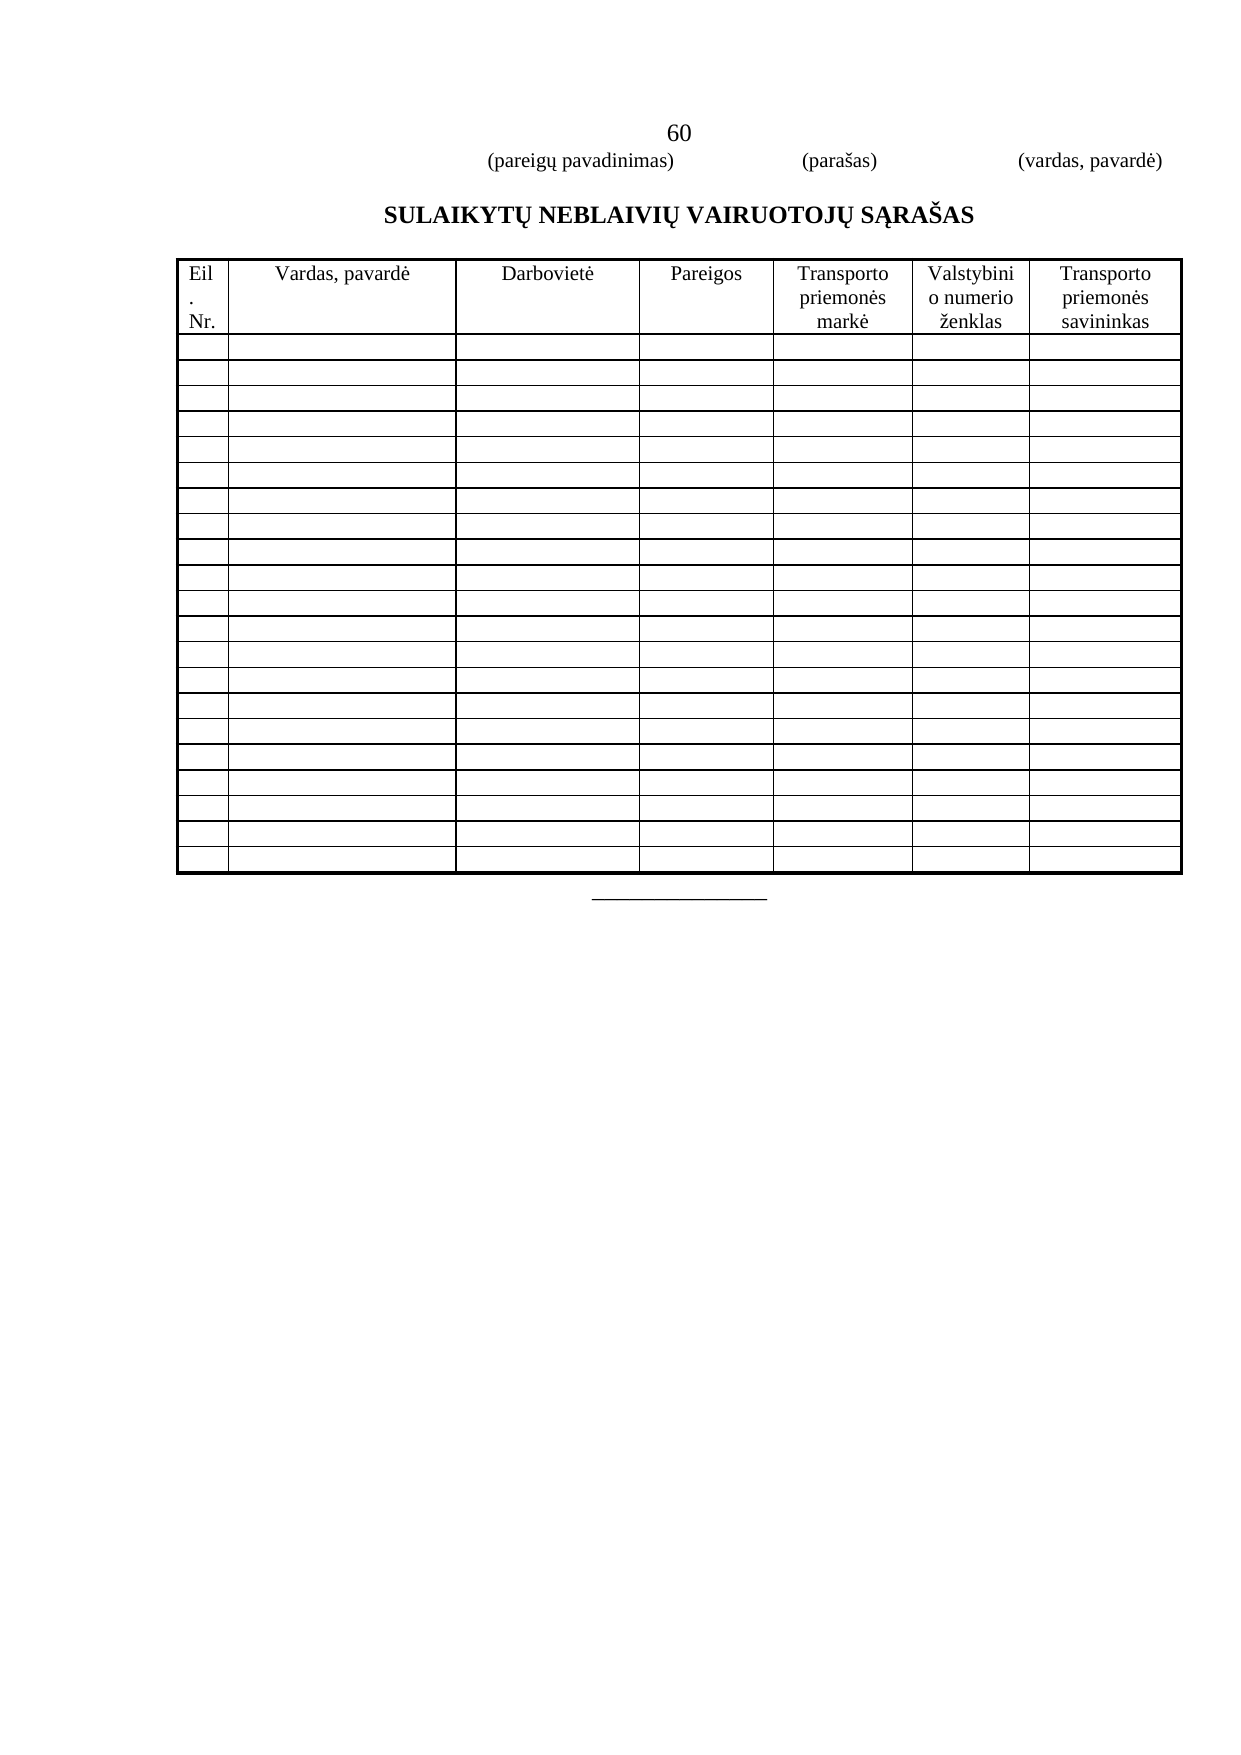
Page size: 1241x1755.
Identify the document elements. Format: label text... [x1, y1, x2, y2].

table_cell [913, 437, 1029, 461]
table_cell [457, 617, 639, 641]
table_cell [179, 540, 228, 564]
table_cell [229, 719, 455, 743]
table_cell [640, 719, 773, 743]
table_cell [913, 847, 1029, 871]
text (pareigų pavadinimas) (parašas) (vardas, pavardė) [177, 148, 1181, 172]
table_cell [179, 566, 228, 589]
table_header Eil. Nr. [179, 261, 228, 333]
table_cell [640, 668, 773, 692]
table_cell [1030, 642, 1180, 666]
table_cell [179, 642, 228, 666]
table_cell [179, 335, 228, 359]
table_cell [229, 489, 455, 513]
table_cell [457, 796, 639, 820]
table_cell [1030, 796, 1180, 820]
table_cell [457, 822, 639, 846]
table_cell [457, 694, 639, 718]
table_cell [913, 335, 1029, 359]
table_cell [913, 617, 1029, 641]
table_cell [1030, 463, 1180, 487]
table_cell [1030, 361, 1180, 384]
table_cell [229, 822, 455, 846]
table_cell [179, 745, 228, 769]
table_cell [179, 847, 228, 871]
table_cell [1030, 412, 1180, 436]
table_cell [229, 540, 455, 564]
table_cell [913, 361, 1029, 384]
table_cell [913, 822, 1029, 846]
table_cell [229, 437, 455, 461]
table_cell [913, 694, 1029, 718]
table_cell [1030, 694, 1180, 718]
table_cell [179, 361, 228, 384]
table_cell [913, 796, 1029, 820]
table_cell [229, 335, 455, 359]
table_cell [457, 386, 639, 410]
table_cell [179, 719, 228, 743]
table_header Darbovietė [457, 261, 639, 333]
table_cell [913, 719, 1029, 743]
table_cell [457, 361, 639, 384]
table_cell [774, 335, 912, 359]
table_cell [457, 847, 639, 871]
table_cell [640, 591, 773, 615]
table_cell [774, 412, 912, 436]
table_cell [640, 412, 773, 436]
table_cell [774, 489, 912, 513]
table_cell [774, 566, 912, 589]
table_cell [913, 489, 1029, 513]
table_cell [457, 642, 639, 666]
table_cell [913, 463, 1029, 487]
table_cell [457, 514, 639, 538]
table_cell [229, 591, 455, 615]
table_cell [457, 771, 639, 794]
table_cell [774, 540, 912, 564]
table_cell [640, 463, 773, 487]
table_header Transporto priemonės markė [774, 261, 912, 333]
table_cell [457, 540, 639, 564]
table_cell [774, 617, 912, 641]
table_cell [640, 361, 773, 384]
table_cell [179, 796, 228, 820]
table_cell [1030, 771, 1180, 794]
table_cell [774, 386, 912, 410]
table_cell [774, 694, 912, 718]
table_cell [229, 642, 455, 666]
table_cell [1030, 514, 1180, 538]
table_cell [640, 335, 773, 359]
table_cell [457, 566, 639, 589]
table_cell [179, 771, 228, 794]
table_cell [913, 566, 1029, 589]
table_cell [913, 514, 1029, 538]
table_cell [774, 514, 912, 538]
table_cell [774, 771, 912, 794]
table_cell [1030, 847, 1180, 871]
table_cell [457, 437, 639, 461]
table_cell [179, 617, 228, 641]
table_cell [229, 361, 455, 384]
table_cell [774, 847, 912, 871]
table_cell [913, 540, 1029, 564]
table_cell [1030, 668, 1180, 692]
table_cell [913, 745, 1029, 769]
table_cell [640, 514, 773, 538]
table_cell [179, 463, 228, 487]
table_cell [457, 335, 639, 359]
table_header Pareigos [640, 261, 773, 333]
table_cell [774, 822, 912, 846]
table_cell [640, 386, 773, 410]
table_cell [457, 719, 639, 743]
table_cell [457, 489, 639, 513]
table_cell [1030, 719, 1180, 743]
table_cell [774, 745, 912, 769]
table_cell [640, 540, 773, 564]
table_cell [179, 591, 228, 615]
table_cell [640, 796, 773, 820]
table_cell [913, 386, 1029, 410]
table_cell [1030, 566, 1180, 589]
table_cell [913, 771, 1029, 794]
table_cell [774, 591, 912, 615]
table_cell [1030, 386, 1180, 410]
table_cell [457, 591, 639, 615]
table_cell [457, 412, 639, 436]
table_cell [774, 361, 912, 384]
table_cell [229, 566, 455, 589]
table_cell [640, 847, 773, 871]
text SULAIKYTŲ NEBLAIVIŲ VAIRUOTOJŲ SĄRAŠAS [177, 200, 1181, 229]
table_cell [229, 617, 455, 641]
table_cell [229, 514, 455, 538]
text ______________ [177, 875, 1181, 903]
table_cell [774, 796, 912, 820]
table_cell [457, 463, 639, 487]
table_cell [1030, 540, 1180, 564]
table_cell [640, 642, 773, 666]
table_cell [229, 745, 455, 769]
table_cell [179, 514, 228, 538]
table_cell [229, 463, 455, 487]
table_cell [179, 822, 228, 846]
table_cell [179, 437, 228, 461]
table_cell [229, 386, 455, 410]
table_header Transporto priemonės savininkas [1030, 261, 1180, 333]
table_cell [640, 437, 773, 461]
table_cell [229, 668, 455, 692]
table_header Valstybinio numerio ženklas [913, 261, 1029, 333]
table_cell [640, 694, 773, 718]
table_cell [774, 668, 912, 692]
table_cell [179, 412, 228, 436]
table_cell [774, 719, 912, 743]
table_cell [774, 437, 912, 461]
table_header Vardas, pavardė [229, 261, 455, 333]
table_cell [457, 668, 639, 692]
table_cell [179, 489, 228, 513]
table_cell [774, 642, 912, 666]
table_cell [1030, 745, 1180, 769]
table_cell [1030, 822, 1180, 846]
table_cell [179, 386, 228, 410]
table_cell [179, 668, 228, 692]
table_cell [1030, 489, 1180, 513]
table_cell [913, 591, 1029, 615]
table_cell [457, 745, 639, 769]
table_cell [229, 694, 455, 718]
table_cell [179, 694, 228, 718]
table_cell [640, 489, 773, 513]
table_cell [1030, 617, 1180, 641]
table_cell [229, 796, 455, 820]
table_cell [1030, 335, 1180, 359]
table_cell [640, 822, 773, 846]
table_cell [229, 771, 455, 794]
table_cell [229, 847, 455, 871]
table_cell [913, 412, 1029, 436]
table_cell [1030, 437, 1180, 461]
table_cell [913, 642, 1029, 666]
table_cell [229, 412, 455, 436]
table_cell [774, 463, 912, 487]
table_cell [913, 668, 1029, 692]
table_cell [640, 566, 773, 589]
table_cell [640, 745, 773, 769]
table_cell [640, 617, 773, 641]
table_cell [1030, 591, 1180, 615]
table_cell [640, 771, 773, 794]
